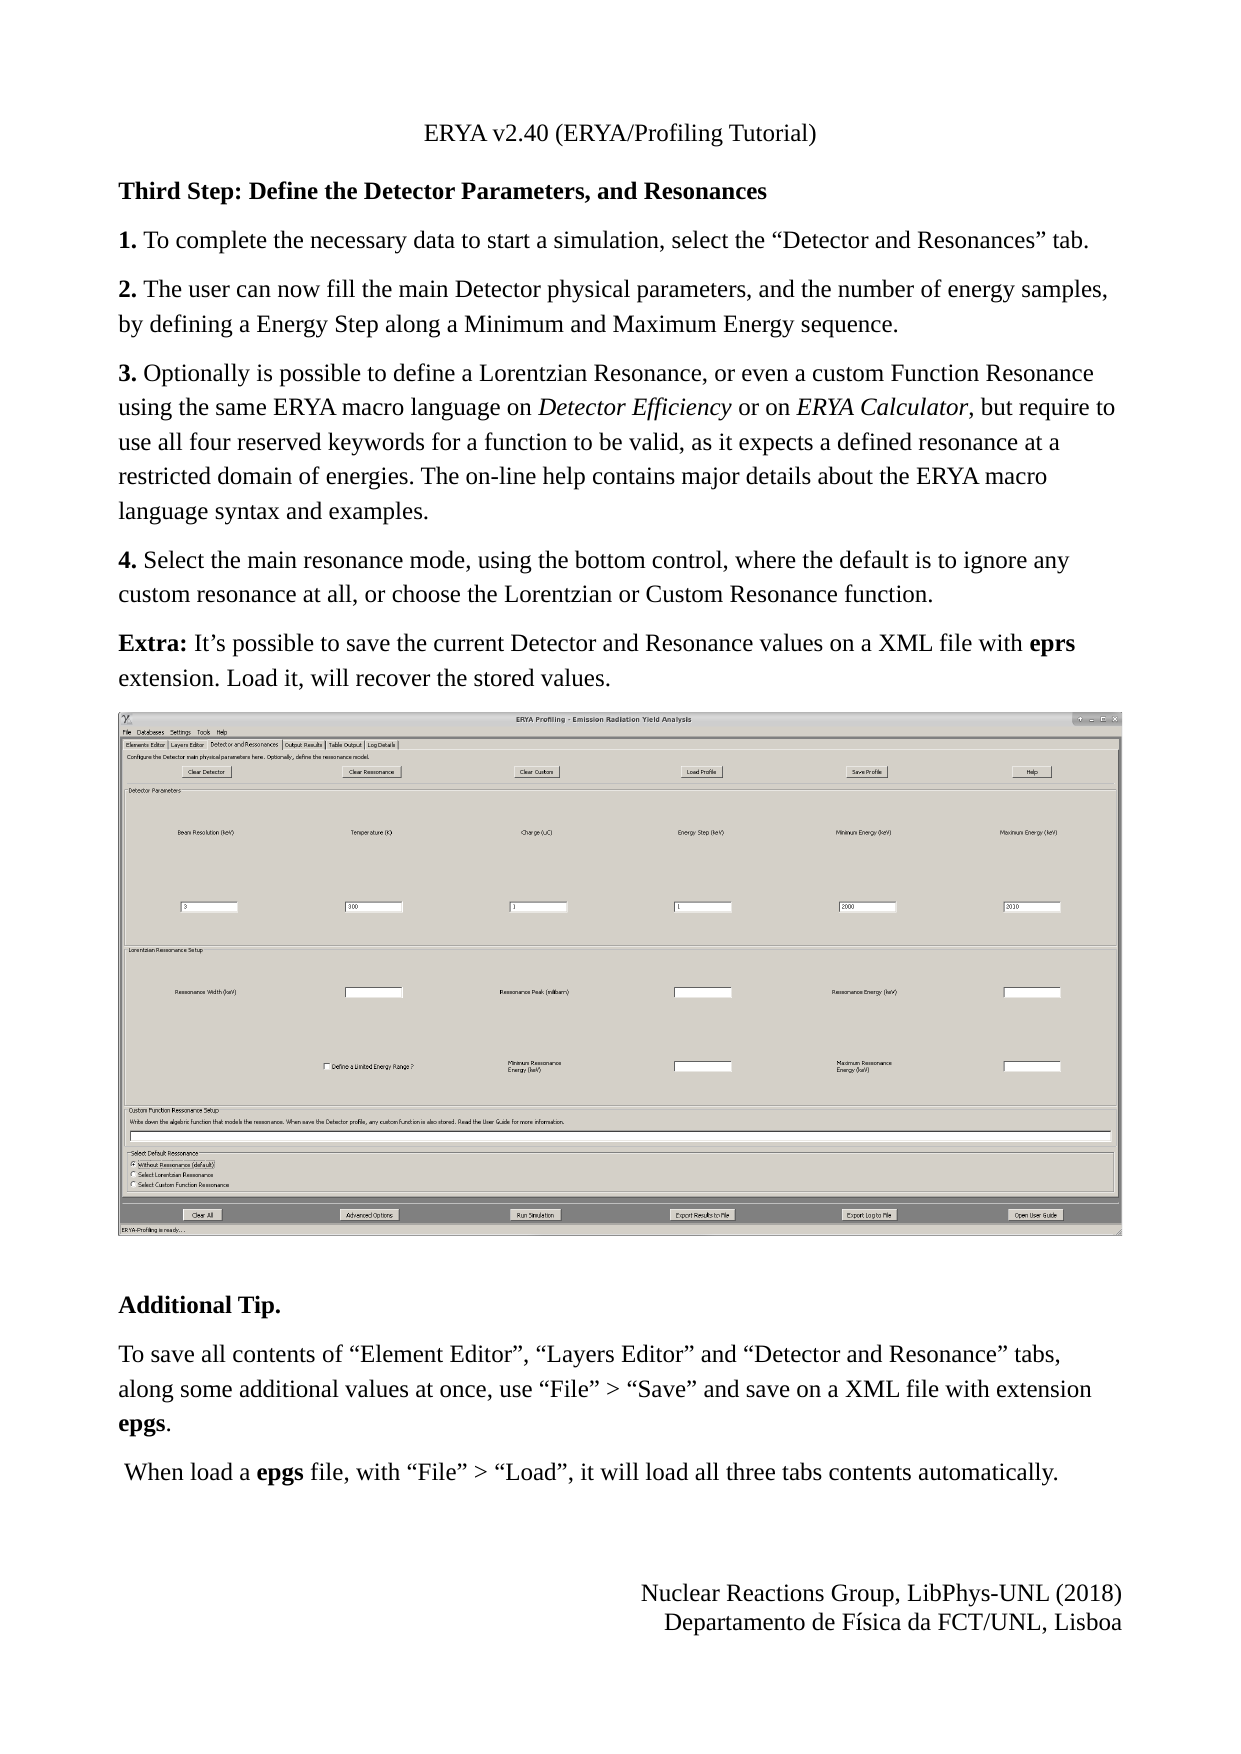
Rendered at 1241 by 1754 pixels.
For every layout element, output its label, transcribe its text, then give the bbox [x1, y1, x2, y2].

picture [118, 712, 1123, 1236]
text 4. Select the main resonance mode, using the bottom control, where the default is to ignore any custom resonance at all, or choose the Lorentzian or Custom Resonance function. [118, 545, 1122, 608]
text Additional Tip. [118, 1290, 1122, 1319]
text Third Step: Define the Detector Parameters, and Resonances [118, 176, 1122, 205]
text 2. The user can now fill the main Detector physical parameters, and the number of energy samples, by defining a Energy Step along a Minimum and Maximum Energy sequence. [118, 274, 1122, 338]
text 1. To complete the necessary data to start a simulation, select the “Detector and Resonances” tab. [118, 225, 1122, 254]
text To save all contents of “Element Editor”, “Layers Editor” and “Detector and Resonance” tabs, along some additional values at once, use “File” > “Save” and save on a XML file with extension epgs. [118, 1339, 1122, 1437]
text When load a epgs file, with “File” > “Load”, it will load all three tabs contents automatically. [118, 1457, 1122, 1486]
text Extra: It’s possible to save the current Detector and Resonance values on a XML file with eprs extension. Load it, will recover the stored values. [118, 628, 1122, 692]
text 3. Optionally is possible to define a Lorentzian Resonance, or even a custom Function Resonance using the same ERYA macro language on Detector Efficiency or on ERYA Calculator, but require to use all four reserved keywords for a function to be valid, as it expects a defined resonance at a restricted domain of energies. The on-line help contains major details about the ERYA macro language syntax and examples. [118, 358, 1122, 525]
